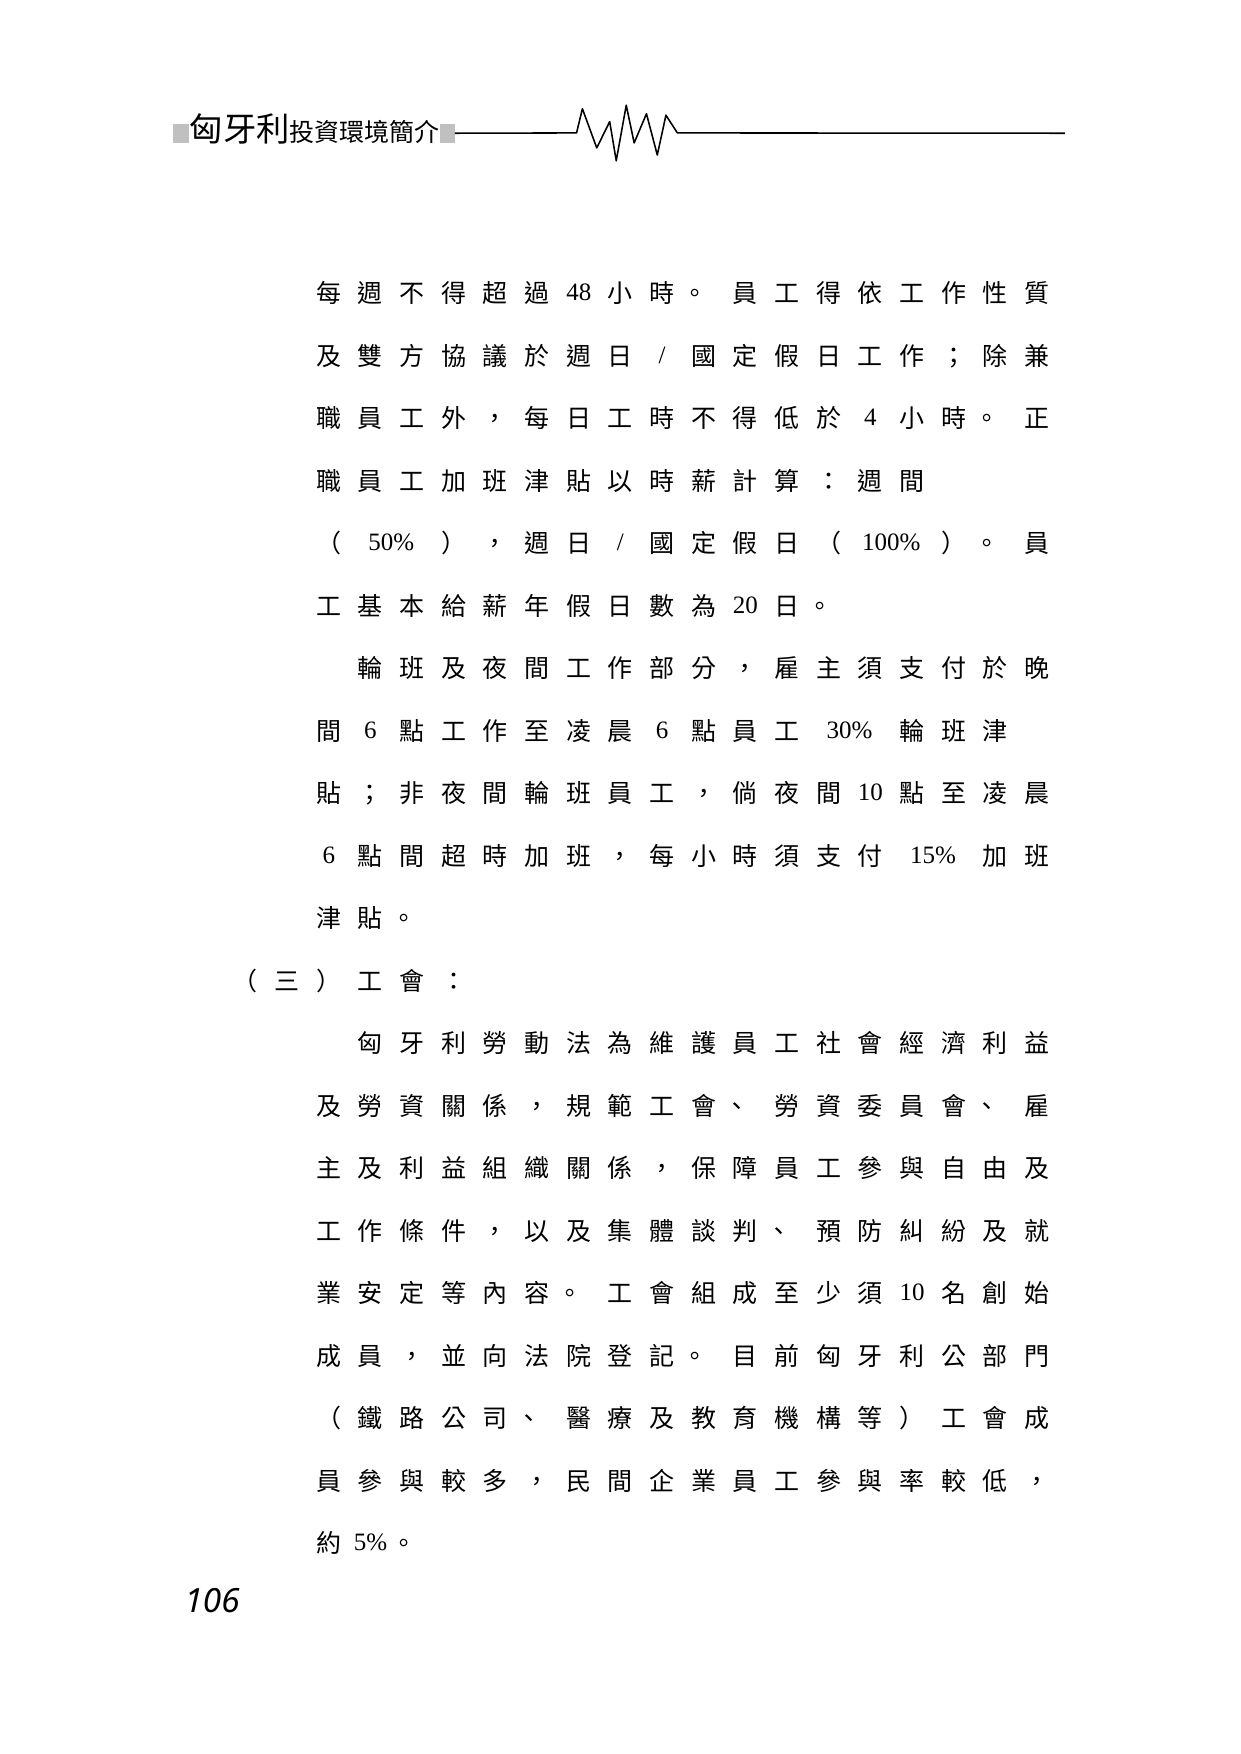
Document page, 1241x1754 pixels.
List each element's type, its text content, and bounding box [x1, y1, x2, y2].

text 匈牙利勞動法為維護員工社會經濟利益及勞資關係，規範工會、勞資委員會、雇主及利益組織關係，保障員工參與自由及工作條件，以及集體談判、預防糾紛及就業安定等內容。工會組成至少須10名創始成員，並向法院登記。目前匈牙利公部門（鐵路公司、醫療及教育機構等）工會成員參與較多，民間企業員工參與率較低，約5%。 [281, 1000, 1058, 1563]
text 輪班及夜間工作部分，雇主須支付於晚間6點工作至凌晨6點員工30%輪班津貼；非夜間輪班員工，倘夜間10點至凌晨6點間超時加班，每小時須支付15%加班津貼。 [281, 625, 1058, 938]
text （三）工會： [207, 938, 1058, 1000]
text 每週不得超過48小時。員工得依工作性質及雙方協議於週日/國定假日工作；除兼職員工外，每日工時不得低於4小時。正職員工加班津貼以時薪計算：週間（50%），週日/國定假日（100%）。員工基本給薪年假日數為20日。 [281, 250, 1058, 625]
